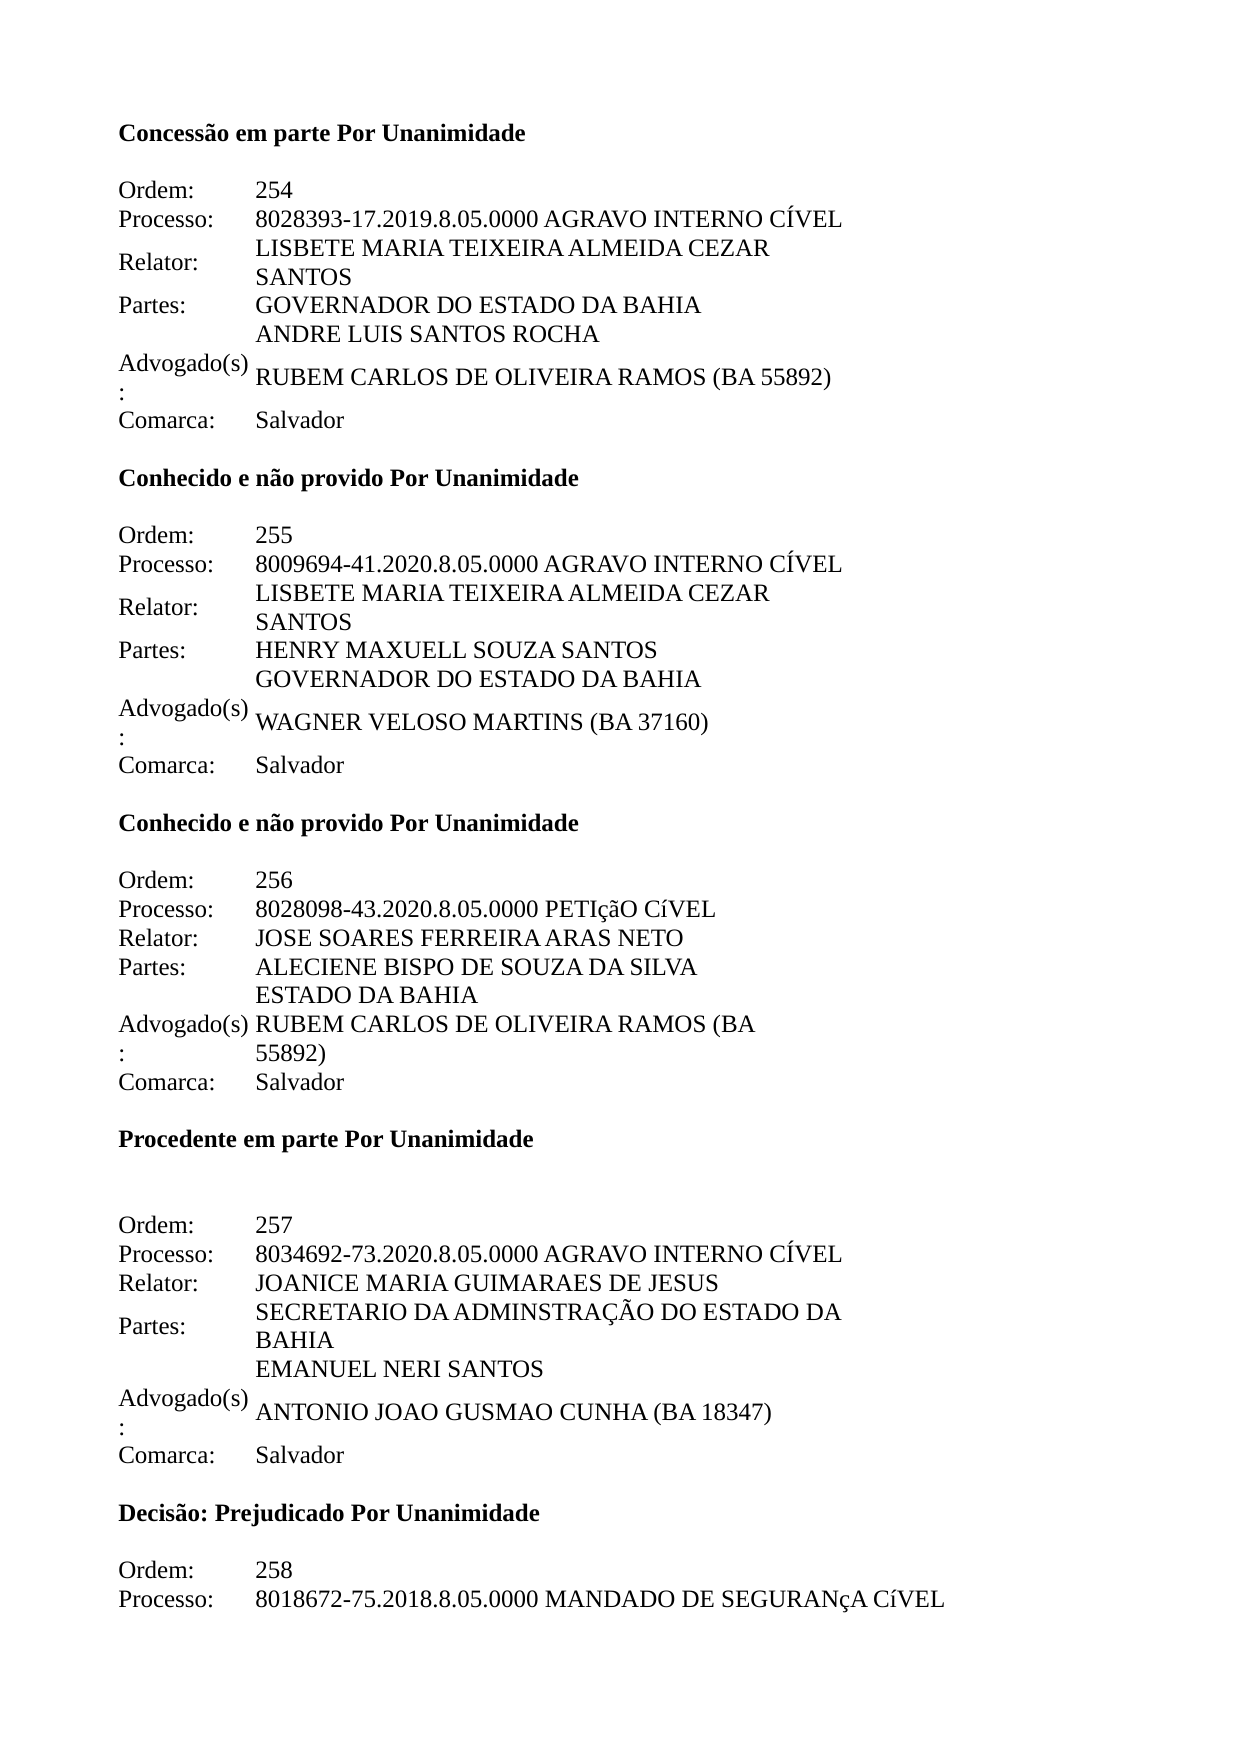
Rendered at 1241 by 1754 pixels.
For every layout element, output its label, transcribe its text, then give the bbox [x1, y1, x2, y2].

table_cell 8009694-41.2020.8.05.0000 AGRAVO INTERNO CÍVEL [255, 549, 871, 578]
text Conhecido e não provido Por Unanimidade [118, 808, 1122, 837]
table_cell 8018672-75.2018.8.05.0000 MANDADO DE SEGURANçA CíVEL [255, 1584, 946, 1613]
table_cell JOSE SOARES FERREIRA ARAS NETO [255, 923, 829, 952]
table_cell Salvador [255, 406, 871, 434]
text Conhecido e não provido Por Unanimidade [118, 463, 1122, 492]
table_cell Partes: [118, 1297, 255, 1354]
table_cell Processo: [118, 894, 255, 923]
text Concessão em parte Por Unanimidade [118, 118, 1122, 147]
table_cell [118, 664, 255, 693]
table_cell ESTADO DA BAHIA [255, 981, 829, 1009]
table_cell [118, 1354, 255, 1383]
table_cell GOVERNADOR DO ESTADO DA BAHIA [255, 664, 871, 693]
table_cell [118, 981, 255, 1009]
table_cell 8028098-43.2020.8.05.0000 PETIçãO CíVEL [255, 894, 829, 923]
table_header 257 [255, 1211, 925, 1239]
table_cell Advogado(s): [118, 348, 255, 406]
table_cell RUBEM CARLOS DE OLIVEIRA RAMOS (BA 55892) [255, 1009, 829, 1067]
table_cell [118, 319, 255, 348]
table_cell Processo: [118, 1584, 255, 1613]
table_cell WAGNER VELOSO MARTINS (BA 37160) [255, 693, 871, 751]
table_cell Processo: [118, 549, 255, 578]
table_cell Advogado(s): [118, 693, 255, 751]
table_header 256 [255, 866, 829, 894]
table_header Ordem: [118, 1556, 255, 1584]
table_cell Processo: [118, 1239, 255, 1268]
table_cell 8028393-17.2019.8.05.0000 AGRAVO INTERNO CÍVEL [255, 204, 871, 233]
table_cell Salvador [255, 751, 871, 779]
table_header Ordem: [118, 1211, 255, 1239]
table_cell Comarca: [118, 751, 255, 779]
table_cell Relator: [118, 923, 255, 952]
table_cell Comarca: [118, 1441, 255, 1469]
table_cell Partes: [118, 952, 255, 981]
table_header Ordem: [118, 866, 255, 894]
table_cell ALECIENE BISPO DE SOUZA DA SILVA [255, 952, 829, 981]
table_cell Relator: [118, 1268, 255, 1297]
table_cell RUBEM CARLOS DE OLIVEIRA RAMOS (BA 55892) [255, 348, 871, 406]
table_cell JOANICE MARIA GUIMARAES DE JESUS [255, 1268, 925, 1297]
table_cell Comarca: [118, 1067, 255, 1096]
table_cell HENRY MAXUELL SOUZA SANTOS [255, 636, 871, 664]
table_header Ordem: [118, 521, 255, 549]
table_cell Advogado(s): [118, 1383, 255, 1441]
table_cell Relator: [118, 233, 255, 291]
table_cell Comarca: [118, 406, 255, 434]
table_cell Relator: [118, 578, 255, 636]
table_cell LISBETE MARIA TEIXEIRA ALMEIDA CEZAR SANTOS [255, 578, 871, 636]
table_cell GOVERNADOR DO ESTADO DA BAHIA [255, 291, 871, 319]
table_header 258 [255, 1556, 946, 1584]
table_cell ANDRE LUIS SANTOS ROCHA [255, 319, 871, 348]
table_cell 8034692-73.2020.8.05.0000 AGRAVO INTERNO CÍVEL [255, 1239, 925, 1268]
table_header 255 [255, 521, 871, 549]
table_cell Advogado(s): [118, 1009, 255, 1067]
text Decisão: Prejudicado Por Unanimidade [118, 1498, 1122, 1527]
table_cell SECRETARIO DA ADMINSTRAÇÃO DO ESTADO DA BAHIA [255, 1297, 925, 1354]
table_cell Partes: [118, 636, 255, 664]
table_header 254 [255, 176, 871, 204]
table_cell EMANUEL NERI SANTOS [255, 1354, 925, 1383]
table_cell Salvador [255, 1441, 925, 1469]
text Procedente em parte Por Unanimidade [118, 1124, 1122, 1153]
table_header Ordem: [118, 176, 255, 204]
table_cell LISBETE MARIA TEIXEIRA ALMEIDA CEZAR SANTOS [255, 233, 871, 291]
table_cell Partes: [118, 291, 255, 319]
table_cell Processo: [118, 204, 255, 233]
table_cell ANTONIO JOAO GUSMAO CUNHA (BA 18347) [255, 1383, 925, 1441]
table_cell Salvador [255, 1067, 829, 1096]
